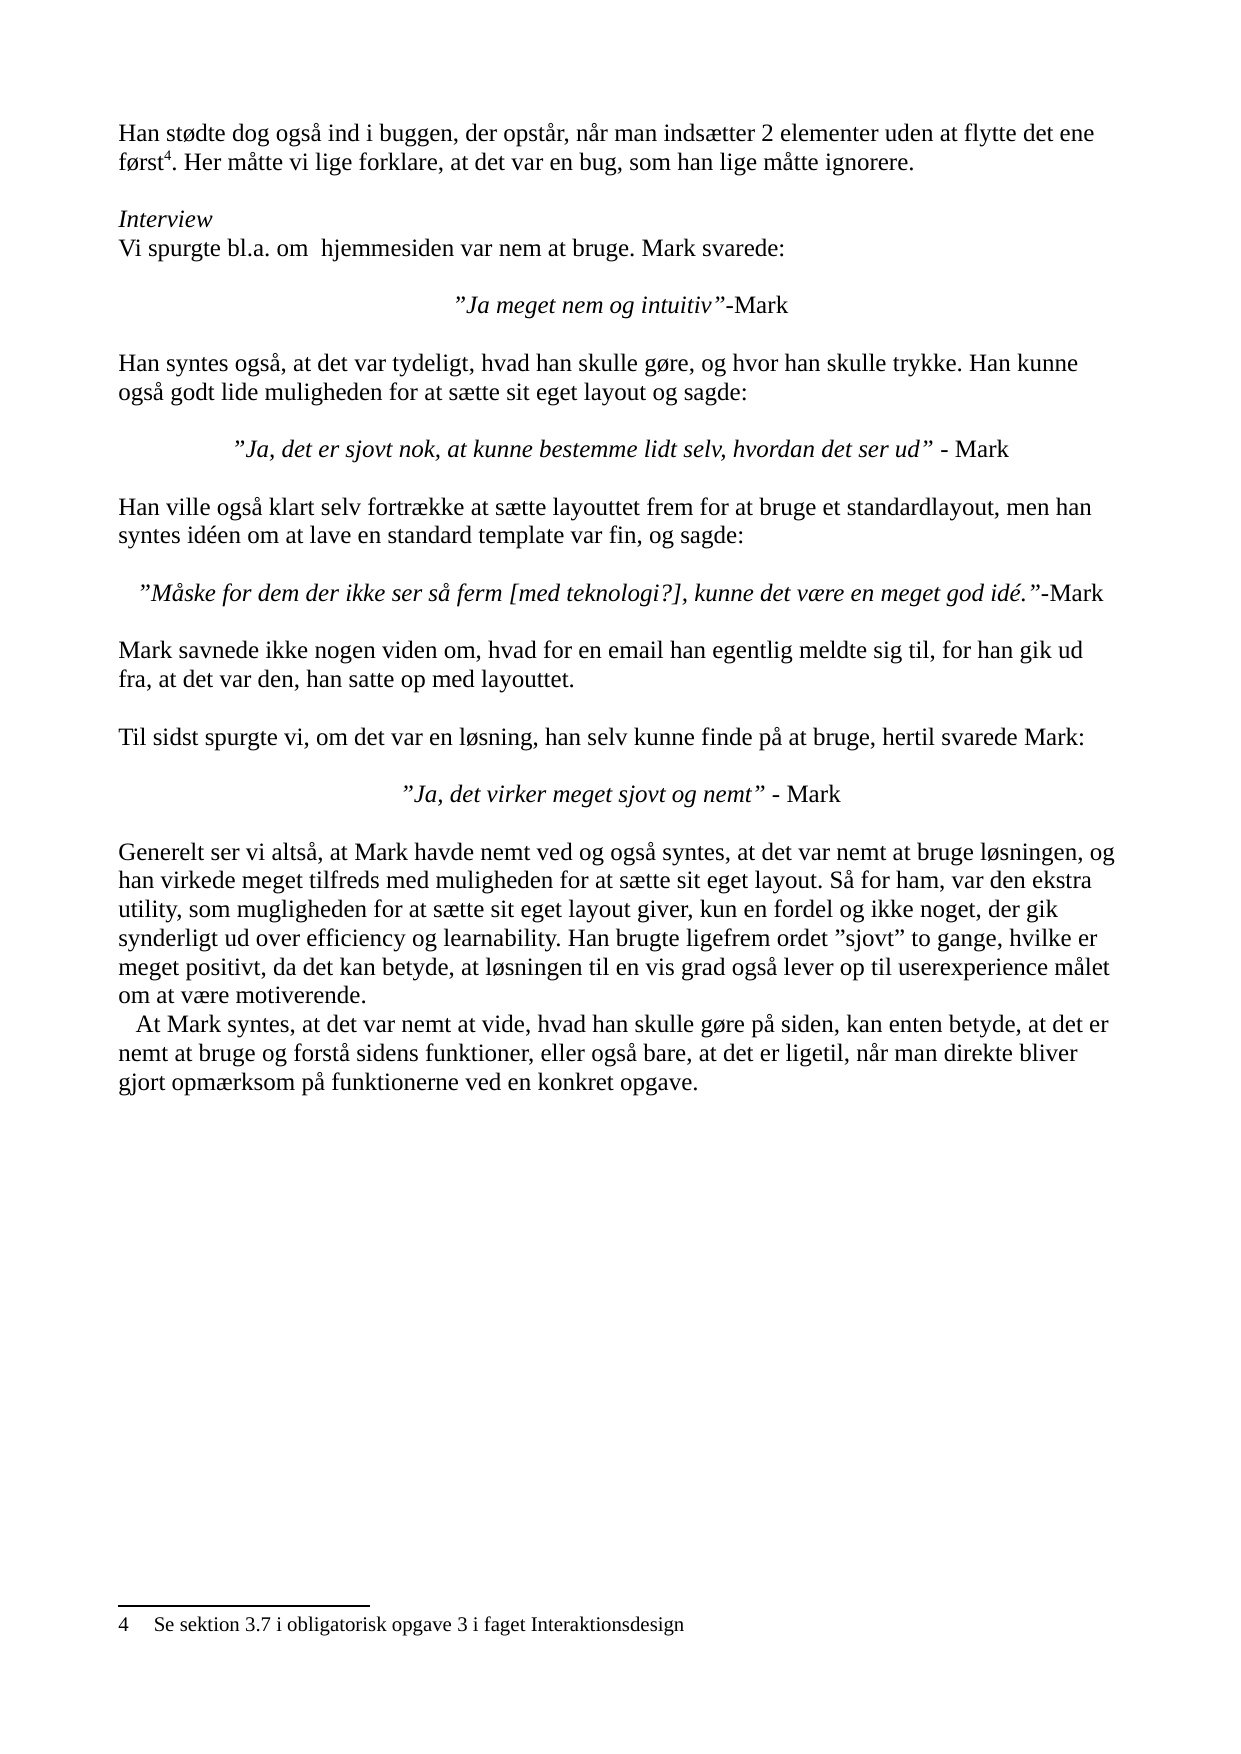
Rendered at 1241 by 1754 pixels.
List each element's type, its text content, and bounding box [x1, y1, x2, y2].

text Vi spurgte bl.a. om hjemmesiden var nem at bruge. Mark svarede: [118, 233, 1122, 262]
text Han ville også klart selv fortrække at sætte layouttet frem for at bruge et standardlayout, men han syntes idéen om at lave en standard template var fin, og sagde: [118, 492, 1122, 549]
text Mark savnede ikke nogen viden om, hvad for en email han egentlig meldte sig til, for han gik ud fra, at det var den, han satte op med layouttet. [118, 636, 1122, 693]
text ”Ja meget nem og intuitiv”-Mark [118, 291, 1122, 319]
text ”Måske for dem der ikke ser så ferm [med teknologi?], kunne det være en meget god idé.”-Mark [118, 578, 1122, 607]
text ”Ja, det er sjovt nok, at kunne bestemme lidt selv, hvordan det ser ud” - Mark [118, 434, 1122, 463]
text Se sektion 3.7 i obligatorisk opgave 3 i faget Interaktionsdesign [118, 1612, 1122, 1636]
text At Mark syntes, at det var nemt at vide, hvad han skulle gøre på siden, kan enten betyde, at det er nemt at bruge og forstå sidens funktioner, eller også bare, at det er ligetil, når man direkte bliver gjort opmærksom på funktionerne ved en konkret opgave. [118, 1009, 1122, 1096]
text Han syntes også, at det var tydeligt, hvad han skulle gøre, og hvor han skulle trykke. Han kunne også godt lide muligheden for at sætte sit eget layout og sagde: [118, 348, 1122, 406]
text ”Ja, det virker meget sjovt og nemt” - Mark [118, 779, 1122, 808]
text Til sidst spurgte vi, om det var en løsning, han selv kunne finde på at bruge, hertil svarede Mark: [118, 722, 1122, 751]
text Generelt ser vi altså, at Mark havde nemt ved og også syntes, at det var nemt at bruge løsningen, og han virkede meget tilfreds med muligheden for at sætte sit eget layout. Så for ham, var den ekstra utility, som mugligheden for at sætte sit eget layout giver, kun en fordel og ikke noget, der gik synderligt ud over efficiency og learnability. Han brugte ligefrem ordet ”sjovt” to gange, hvilke er meget positivt, da det kan betyde, at løsningen til en vis grad også lever op til userexperience målet om at være motiverende. [118, 837, 1122, 1009]
text Interview [118, 204, 1122, 233]
text Han stødte dog også ind i buggen, der opstår, når man indsætter 2 elementer uden at flytte det ene først. Her måtte vi lige forklare, at det var en bug, som han lige måtte ignorere. [118, 118, 1122, 176]
